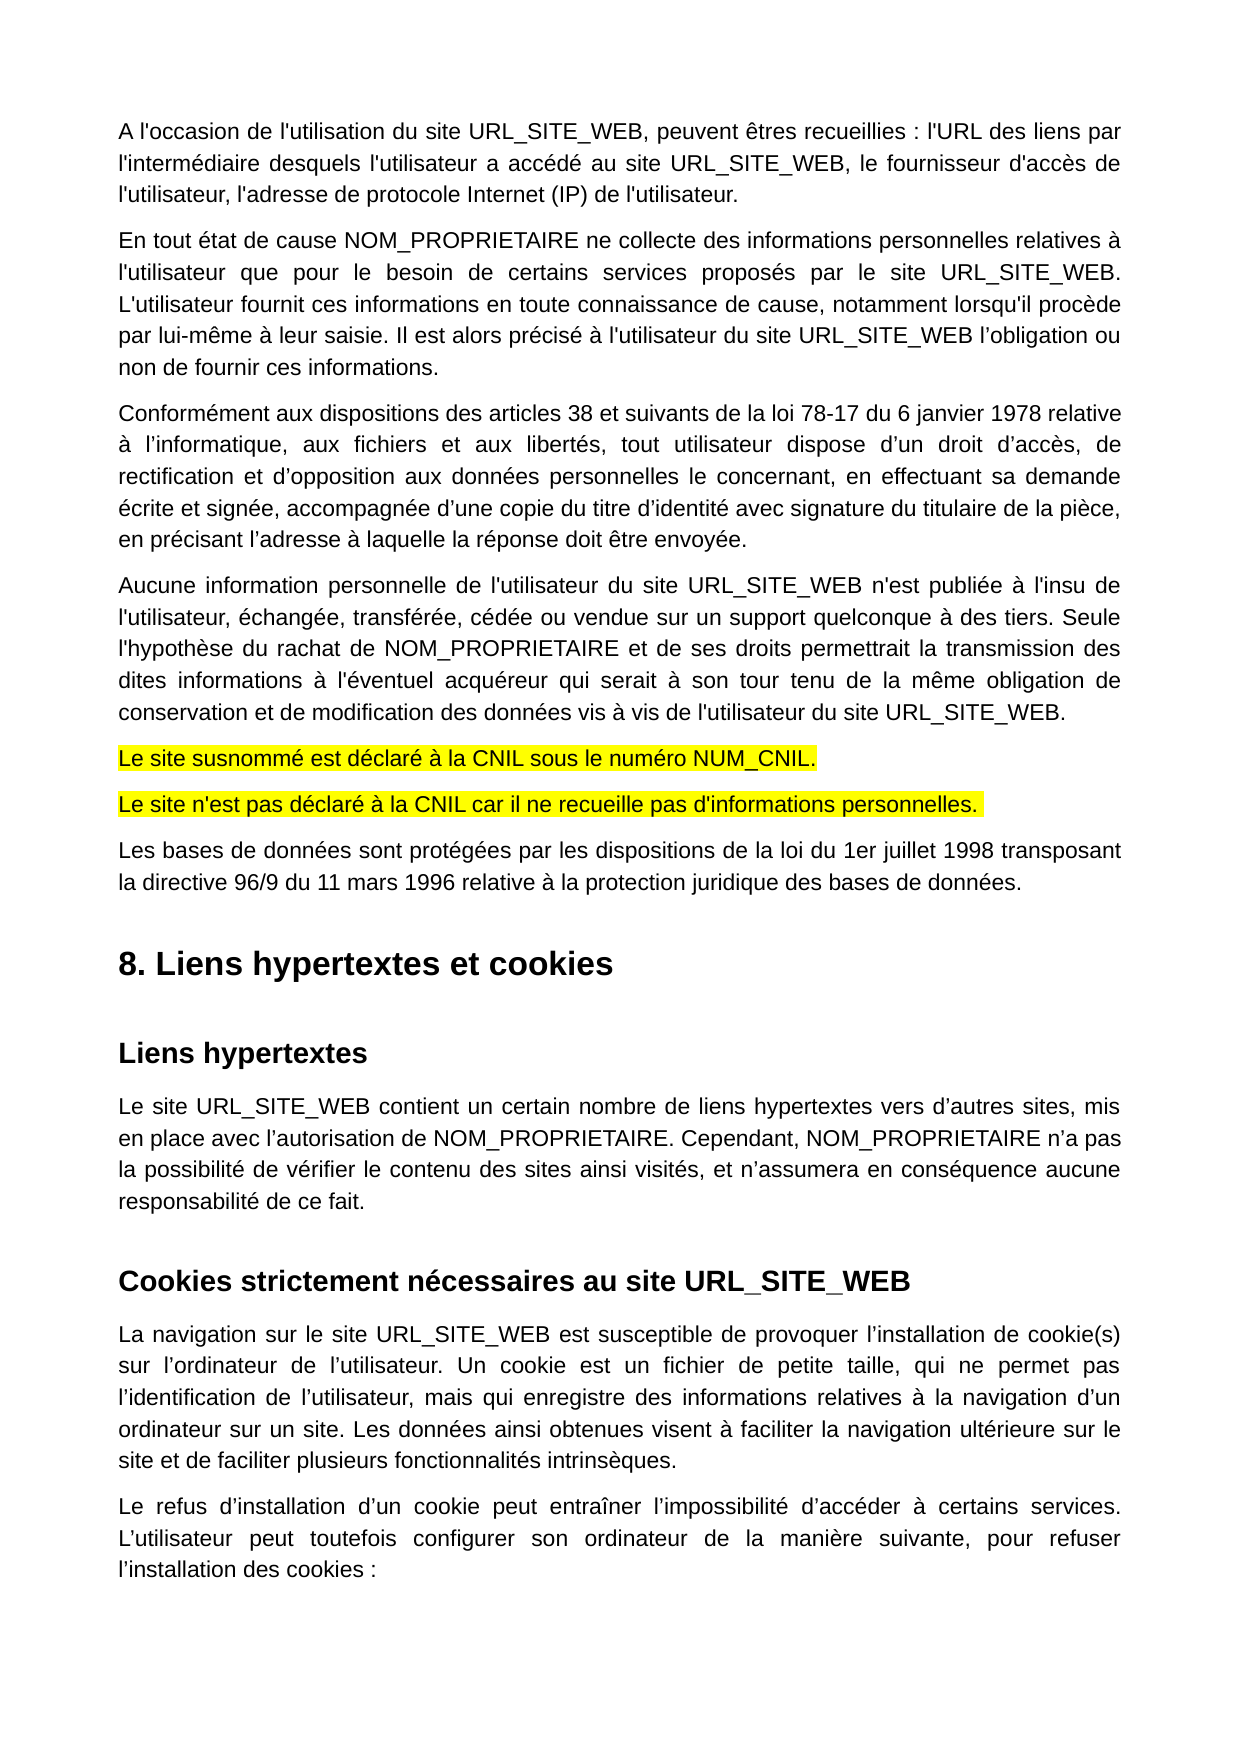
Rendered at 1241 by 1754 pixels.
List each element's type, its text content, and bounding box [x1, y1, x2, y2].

text Les bases de données sont protégées par les dispositions de la loi du 1er juillet 1998 transposant la directive 96/9 du 11 mars 1996 relative à la protection juridique des bases de données. [118, 837, 1122, 895]
text Le site n'est pas déclaré à la CNIL car il ne recueille pas d'informations personnelles. [118, 791, 1122, 817]
text Le site URL_SITE_WEB contient un certain nombre de liens hypertextes vers d’autres sites, mis en place avec l’autorisation de NOM_PROPRIETAIRE. Cependant, NOM_PROPRIETAIRE n’a pas la possibilité de vérifier le contenu des sites ainsi visités, et n’assumera en conséquence aucune responsabilité de ce fait. [118, 1093, 1122, 1214]
subtitle Cookies strictement nécessaires au site URL_SITE_WEB [118, 1263, 1122, 1297]
text Le refus d’installation d’un cookie peut entraîner l’impossibilité d’accéder à certains services. L’utilisateur peut toutefois configurer son ordinateur de la manière suivante, pour refuser l’installation des cookies : [118, 1493, 1122, 1583]
text Conformément aux dispositions des articles 38 et suivants de la loi 78-17 du 6 janvier 1978 relative à l’informatique, aux fichiers et aux libertés, tout utilisateur dispose d’un droit d’accès, de rectification et d’opposition aux données personnelles le concernant, en effectuant sa demande écrite et signée, accompagnée d’une copie du titre d’identité avec signature du titulaire de la pièce, en précisant l’adresse à laquelle la réponse doit être envoyée. [118, 400, 1122, 552]
text Aucune information personnelle de l'utilisateur du site URL_SITE_WEB n'est publiée à l'insu de l'utilisateur, échangée, transférée, cédée ou vendue sur un support quelconque à des tiers. Seule l'hypothèse du rachat de NOM_PROPRIETAIRE et de ses droits permettrait la transmission des dites informations à l'éventuel acquéreur qui serait à son tour tenu de la même obligation de conservation et de modification des données vis à vis de l'utilisateur du site URL_SITE_WEB. [118, 572, 1122, 725]
text En tout état de cause NOM_PROPRIETAIRE ne collecte des informations personnelles relatives à l'utilisateur que pour le besoin de certains services proposés par le site URL_SITE_WEB. L'utilisateur fournit ces informations en toute connaissance de cause, notamment lorsqu'il procède par lui-même à leur saisie. Il est alors précisé à l'utilisateur du site URL_SITE_WEB l’obligation ou non de fournir ces informations. [118, 227, 1122, 380]
text Le site susnommé est déclaré à la CNIL sous le numéro NUM_CNIL. [118, 744, 1122, 771]
subtitle 8. Liens hypertextes et cookies [118, 944, 1122, 983]
text La navigation sur le site URL_SITE_WEB est susceptible de provoquer l’installation de cookie(s) sur l’ordinateur de l’utilisateur. Un cookie est un fichier de petite taille, qui ne permet pas l’identification de l’utilisateur, mais qui enregistre des informations relatives à la navigation d’un ordinateur sur un site. Les données ainsi obtenues visent à faciliter la navigation ultérieure sur le site et de faciliter plusieurs fonctionnalités intrinsèques. [118, 1321, 1122, 1473]
subtitle Liens hypertextes [118, 1036, 1122, 1069]
text A l'occasion de l'utilisation du site URL_SITE_WEB, peuvent êtres recueillies : l'URL des liens par l'intermédiaire desquels l'utilisateur a accédé au site URL_SITE_WEB, le fournisseur d'accès de l'utilisateur, l'adresse de protocole Internet (IP) de l'utilisateur. [118, 118, 1122, 208]
